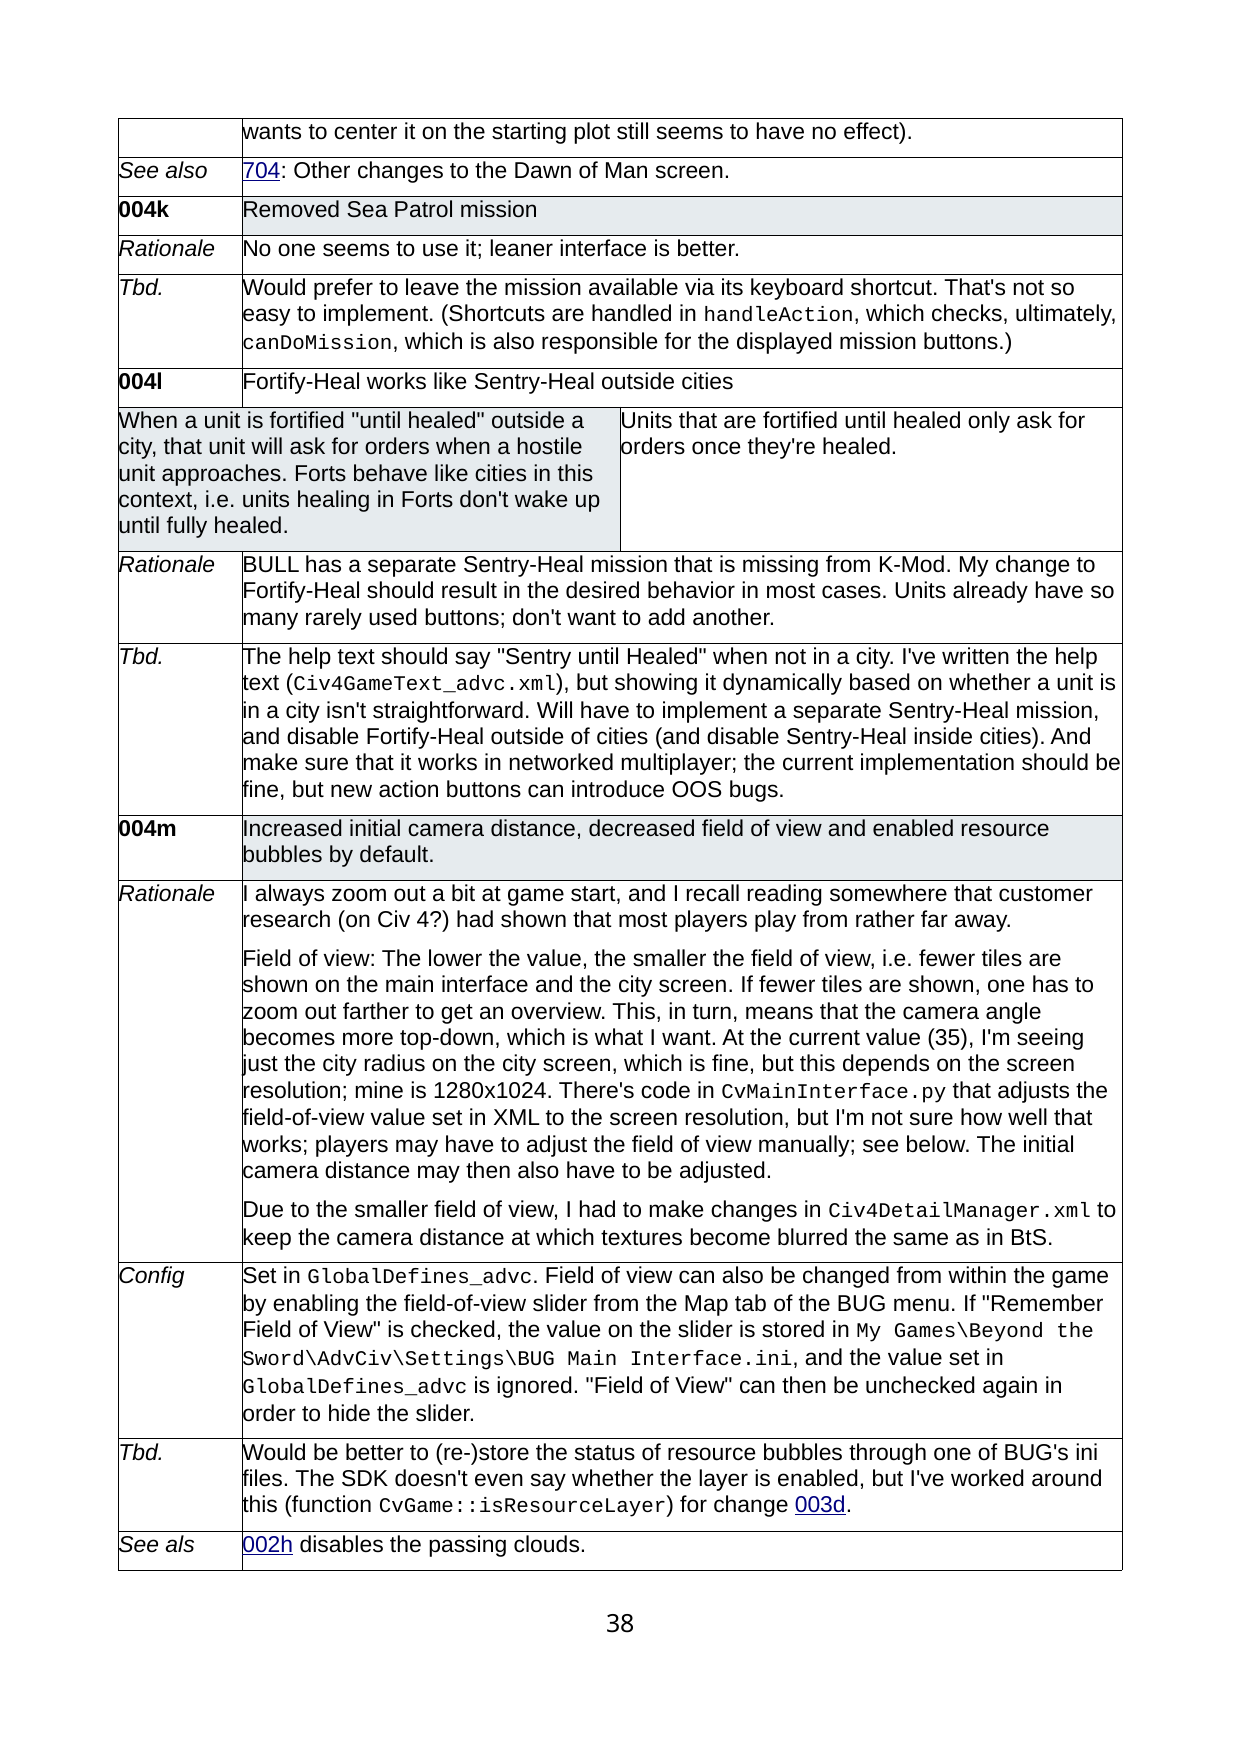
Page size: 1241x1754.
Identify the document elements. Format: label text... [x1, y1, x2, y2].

table_cell Rationale [119, 552, 242, 642]
table_cell Would be better to (re-)store the status of resource bubbles through one of BUG's ini files. The SDK doesn't even say whether the layer is enabled, but I've worked around this (function CvGame::isResourceLayer) for change 003d. [243, 1439, 1122, 1531]
table_cell Rationale [119, 236, 242, 273]
table_cell See also [119, 158, 242, 196]
table_cell Tbd. [119, 1439, 242, 1531]
table_cell No one seems to use it; leaner interface is better. [243, 236, 1122, 273]
table_cell The help text should say "Sentry until Healed" when not in a city. I've written the help text (Civ4GameText_advc.xml), but showing it dynamically based on whether a unit is in a city isn't straightforward. Will have to implement a separate Sentry-Heal mission, and disable Fortify-Heal outside of cities (and disable Sentry-Heal inside cities). And make sure that it works in networked multiplayer; the current implementation should be fine, but new action buttons can introduce OOS bugs. [243, 644, 1122, 814]
table_cell [119, 119, 242, 157]
table_cell BULL has a separate Sentry-Heal mission that is missing from K-Mod. My change to Fortify-Heal should result in the desired behavior in most cases. Units already have so many rarely used buttons; don't want to add another. [243, 552, 1122, 642]
table_cell Increased initial camera distance, decreased field of view and enabled resource bubbles by default. [243, 816, 1122, 880]
table_cell Set in GlobalDefines_advc. Field of view can also be changed from within the game by enabling the field-of-view slider from the Map tab of the BUG menu. If "Remember Field of View" is checked, the value on the slider is stored in My Games\Beyond the Sword\AdvCiv\Settings\BUG Main Interface.ini, and the value set in GlobalDefines_advc is ignored. "Field of View" can then be unchecked again in order to hide the slider. [243, 1263, 1122, 1438]
table_cell 704: Other changes to the Dawn of Man screen. [243, 158, 1122, 196]
table_cell Tbd. [119, 275, 242, 368]
table_cell Config [119, 1263, 242, 1438]
table_cell Removed Sea Patrol mission [243, 197, 1122, 235]
table_cell When a unit is fortified "until healed" outside a city, that unit will ask for orders when a hostile unit approaches. Forts behave like cities in this context, i.e. units healing in Forts don't wake up until fully healed. [119, 408, 620, 551]
table_cell 004m [119, 816, 242, 880]
table_cell 004l [119, 369, 242, 407]
table_cell wants to center it on the starting plot still seems to have no effect). [243, 119, 1122, 157]
table_cell Units that are fortified until healed only ask for orders once they're healed. [621, 408, 1122, 551]
table_cell Tbd. [119, 644, 242, 814]
table_cell 004k [119, 197, 242, 235]
table_cell Would prefer to leave the mission available via its keyboard shortcut. That's not so easy to implement. (Shortcuts are handled in handleAction, which checks, ultimately, canDoMission, which is also responsible for the displayed mission buttons.) [243, 275, 1122, 368]
table_cell Fortify-Heal works like Sentry-Heal outside cities [243, 369, 1122, 407]
table_cell 002h disables the passing clouds. [243, 1532, 1122, 1570]
table_cell See als [119, 1532, 242, 1570]
table_cell I always zoom out a bit at game start, and I recall reading somewhere that customer research (on Civ 4?) had shown that most players play from rather far away. Field of view: The lower the value, the smaller the field of view, i.e. fewer tiles are shown on the main interface and the city screen. If fewer tiles are shown, one has to zoom out farther to get an overview. This, in turn, means that the camera angle becomes more top-down, which is what I want. At the current value (35), I'm seeing just the city radius on the city screen, which is fine, but this depends on the screen resolution; mine is 1280x1024. There's code in CvMainInterface.py that adjusts the field-of-view value set in XML to the screen resolution, but I'm not sure how well that works; players may have to adjust the field of view manually; see below. The initial camera distance may then also have to be adjusted. Due to the smaller field of view, I had to make changes in Civ4DetailManager.xml to keep the camera distance at which textures become blurred the same as in BtS. [243, 881, 1122, 1262]
table_cell Rationale [119, 881, 242, 1262]
